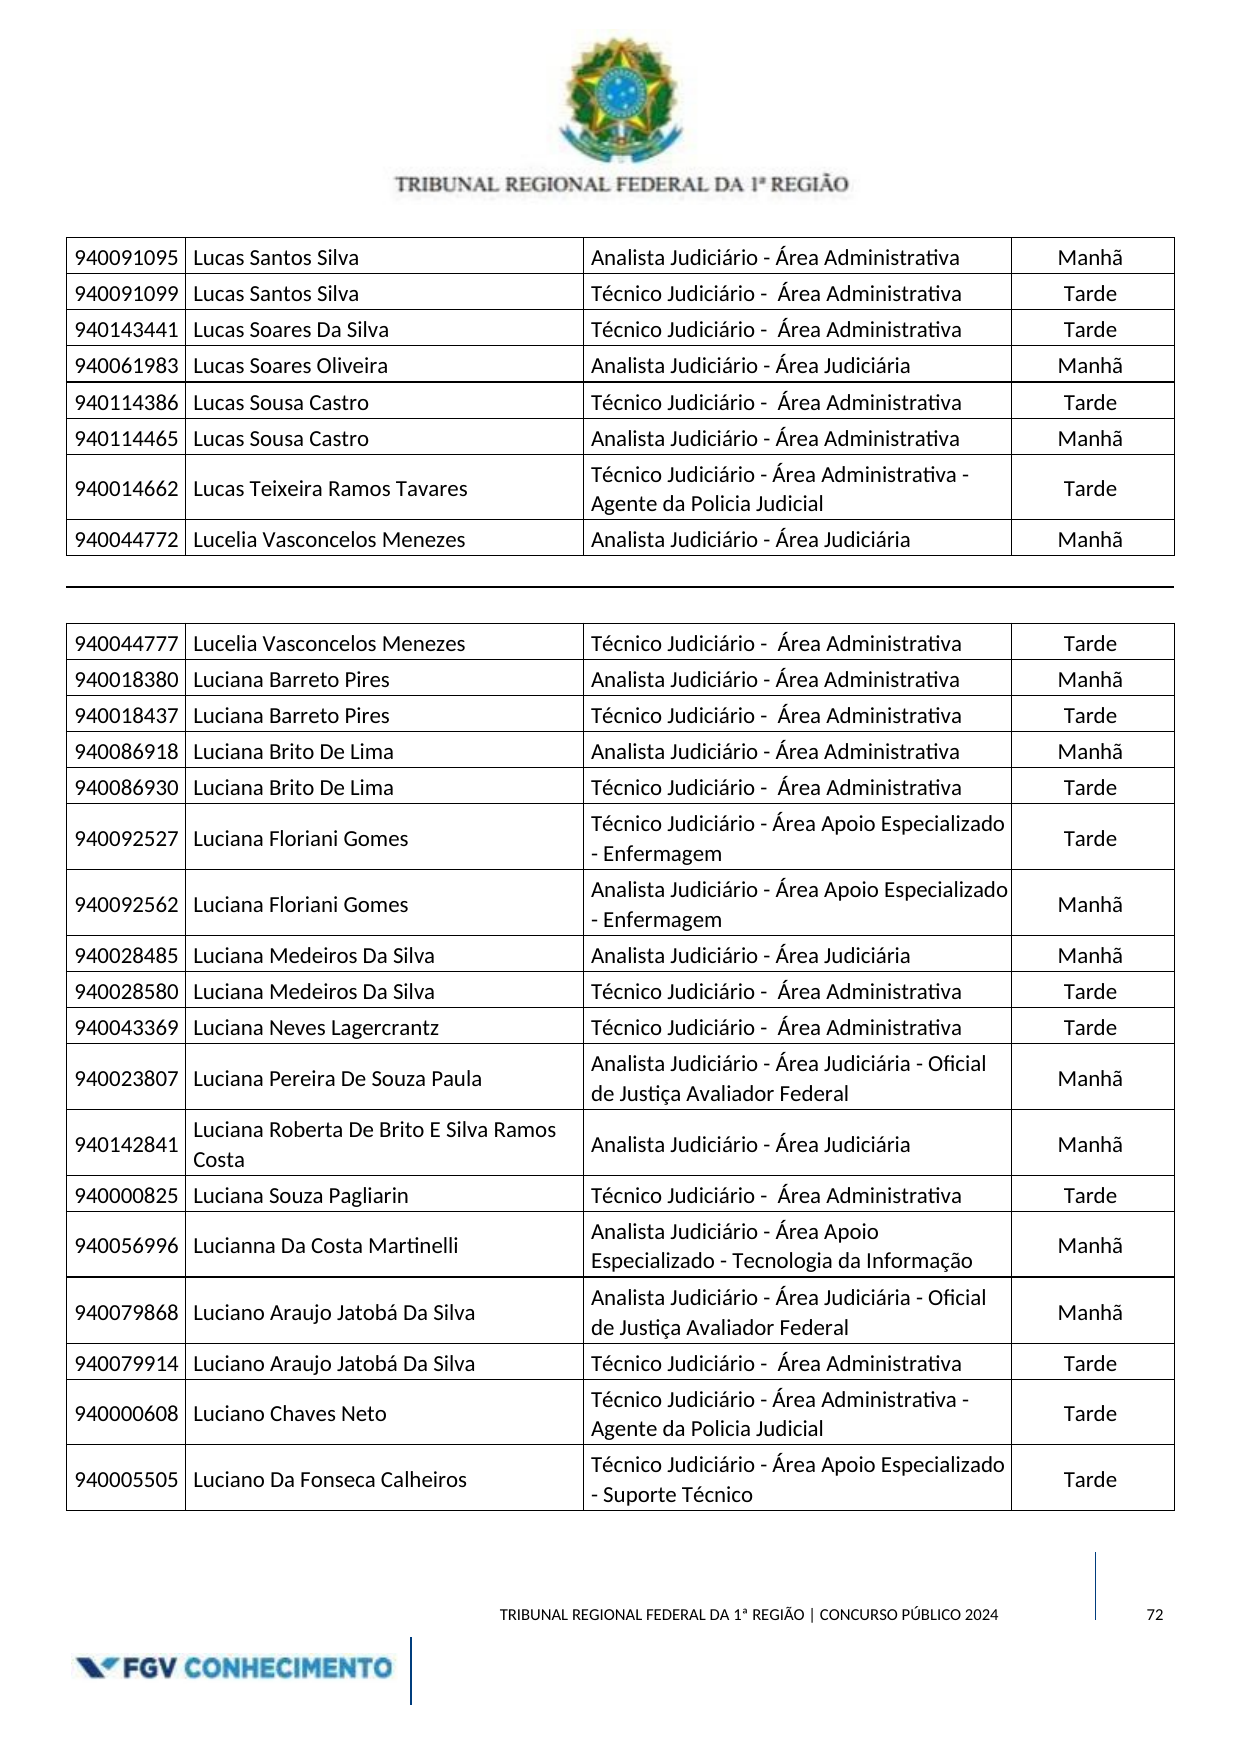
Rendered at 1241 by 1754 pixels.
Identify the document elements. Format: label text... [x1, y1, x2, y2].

table_cell Tarde [1012, 455, 1174, 519]
table_cell Técnico Judiciário - Área Administrativa [584, 972, 1011, 1007]
table_cell 940044772 [67, 520, 185, 555]
table_cell Manhã [1012, 1278, 1174, 1342]
table_cell Tarde [1012, 1445, 1174, 1510]
table_cell Manhã [1012, 346, 1174, 381]
table_cell 940000608 [67, 1380, 185, 1444]
table_cell Lucas Sousa Castro [186, 419, 583, 453]
table_cell Luciano Da Fonseca Calheiros [186, 1445, 583, 1510]
table_cell Manhã [1012, 870, 1174, 934]
table_cell Lucas Santos Silva [186, 238, 583, 273]
table_cell 940092527 [67, 804, 185, 868]
table_cell 940092562 [67, 870, 185, 934]
table_cell Técnico Judiciário - Área Administrativa - Agente da Policia Judicial [584, 455, 1011, 519]
table_cell Lucas Teixeira Ramos Tavares [186, 455, 583, 519]
table_cell Luciana Medeiros Da Silva [186, 972, 583, 1007]
table_cell Lucas Soares Da Silva [186, 310, 583, 345]
table_cell Técnico Judiciário - Área Administrativa [584, 310, 1011, 345]
table_cell Luciana Barreto Pires [186, 660, 583, 694]
table_cell Lucelia Vasconcelos Menezes [186, 520, 583, 555]
table_cell Técnico Judiciário - Área Administrativa [584, 1344, 1011, 1378]
table_cell Analista Judiciário - Área Judiciária [584, 346, 1011, 381]
table_cell 940086918 [67, 732, 185, 767]
table_cell Técnico Judiciário - Área Administrativa [584, 768, 1011, 803]
table_cell Lucas Sousa Castro [186, 383, 583, 417]
table_cell Tarde [1012, 624, 1174, 658]
table_header Nome [186, 588, 583, 622]
table_cell 940086930 [67, 768, 185, 803]
table_cell Técnico Judiciário - Área Administrativa [584, 696, 1011, 731]
table_header Cargo [584, 588, 1012, 622]
table_cell 940091095 [67, 238, 185, 273]
table_cell Tarde [1012, 1380, 1174, 1444]
table_cell 940028580 [67, 972, 185, 1007]
table_cell Tarde [1012, 310, 1174, 345]
table_cell 940000825 [67, 1176, 185, 1211]
table_cell 940005505 [67, 1445, 185, 1510]
table_cell Luciana Barreto Pires [186, 696, 583, 731]
table_cell Manhã [1012, 936, 1174, 971]
table_cell Manhã [1012, 238, 1174, 273]
table_cell 940023807 [67, 1044, 185, 1108]
table_cell Luciana Roberta De Brito E Silva Ramos Costa [186, 1110, 583, 1174]
table_cell Manhã [1012, 660, 1174, 694]
table_cell Analista Judiciário - Área Judiciária - Oficial de Justiça Avaliador Federal [584, 1044, 1011, 1108]
table_cell Tarde [1012, 1344, 1174, 1378]
table_cell Luciana Neves Lagercrantz [186, 1008, 583, 1043]
table_cell Luciana Souza Pagliarin [186, 1176, 583, 1211]
table_cell Técnico Judiciário - Área Administrativa [584, 383, 1011, 417]
table_cell Lucianna Da Costa Martinelli [186, 1212, 583, 1276]
table_cell Técnico Judiciário - Área Apoio Especializado - Suporte Técnico [584, 1445, 1011, 1510]
table_cell Técnico Judiciário - Área Apoio Especializado - Enfermagem [584, 804, 1011, 868]
table_cell 940114465 [67, 419, 185, 453]
table_cell 940079914 [67, 1344, 185, 1378]
table_header Turno de Prova [1012, 588, 1174, 622]
table_cell Analista Judiciário - Área Administrativa [584, 419, 1011, 453]
table_cell Tarde [1012, 768, 1174, 803]
table_cell 940143441 [67, 310, 185, 345]
table_cell Luciano Araujo Jatobá Da Silva [186, 1278, 583, 1342]
table_cell Manhã [1012, 732, 1174, 767]
table_cell Analista Judiciário - Área Administrativa [584, 660, 1011, 694]
table_cell Manhã [1012, 1110, 1174, 1174]
table_cell Tarde [1012, 1176, 1174, 1211]
table_cell Tarde [1012, 383, 1174, 417]
table_cell Tarde [1012, 274, 1174, 309]
table_cell Luciana Brito De Lima [186, 768, 583, 803]
table_cell Manhã [1012, 419, 1174, 453]
table_cell Analista Judiciário - Área Judiciária [584, 1110, 1011, 1174]
table_cell Analista Judiciário - Área Administrativa [584, 238, 1011, 273]
table_cell 940079868 [67, 1278, 185, 1342]
table_cell Manhã [1012, 520, 1174, 555]
table_cell Luciana Floriani Gomes [186, 870, 583, 934]
table_cell Técnico Judiciário - Área Administrativa [584, 274, 1011, 309]
table_cell 940044777 [67, 624, 185, 658]
table_cell Tarde [1012, 972, 1174, 1007]
table_cell Luciano Araujo Jatobá Da Silva [186, 1344, 583, 1378]
table_cell Lucas Santos Silva [186, 274, 583, 309]
table_cell Analista Judiciário - Área Apoio Especializado - Enfermagem [584, 870, 1011, 934]
table_cell Analista Judiciário - Área Judiciária - Oficial de Justiça Avaliador Federal [584, 1278, 1011, 1342]
table_cell Tarde [1012, 1008, 1174, 1043]
table_cell Luciano Chaves Neto [186, 1380, 583, 1444]
table_header Inscrição [66, 588, 186, 622]
table_cell 940091099 [67, 274, 185, 309]
table_cell Luciana Pereira De Souza Paula [186, 1044, 583, 1108]
table_cell Analista Judiciário - Área Apoio Especializado - Tecnologia da Informação [584, 1212, 1011, 1276]
table_cell Luciana Floriani Gomes [186, 804, 583, 868]
table_cell 940028485 [67, 936, 185, 971]
table_cell Técnico Judiciário - Área Administrativa - Agente da Policia Judicial [584, 1380, 1011, 1444]
table_cell Técnico Judiciário - Área Administrativa [584, 1008, 1011, 1043]
table_cell Analista Judiciário - Área Administrativa [584, 732, 1011, 767]
table_cell Técnico Judiciário - Área Administrativa [584, 1176, 1011, 1211]
table_cell 940142841 [67, 1110, 185, 1174]
table_cell 940061983 [67, 346, 185, 381]
table_cell Luciana Brito De Lima [186, 732, 583, 767]
table_cell 940043369 [67, 1008, 185, 1043]
table_cell Técnico Judiciário - Área Administrativa [584, 624, 1011, 658]
table_cell 940114386 [67, 383, 185, 417]
table_cell Tarde [1012, 696, 1174, 731]
table_cell Manhã [1012, 1044, 1174, 1108]
table_cell 940014662 [67, 455, 185, 519]
table_cell Analista Judiciário - Área Judiciária [584, 520, 1011, 555]
table_cell Tarde [1012, 804, 1174, 868]
table_cell Lucas Soares Oliveira [186, 346, 583, 381]
table_cell Manhã [1012, 1212, 1174, 1276]
table_cell Lucelia Vasconcelos Menezes [186, 624, 583, 658]
table_cell 940018437 [67, 696, 185, 731]
table_cell Luciana Medeiros Da Silva [186, 936, 583, 971]
table_cell 940018380 [67, 660, 185, 694]
table_cell 940056996 [67, 1212, 185, 1276]
table_cell Analista Judiciário - Área Judiciária [584, 936, 1011, 971]
